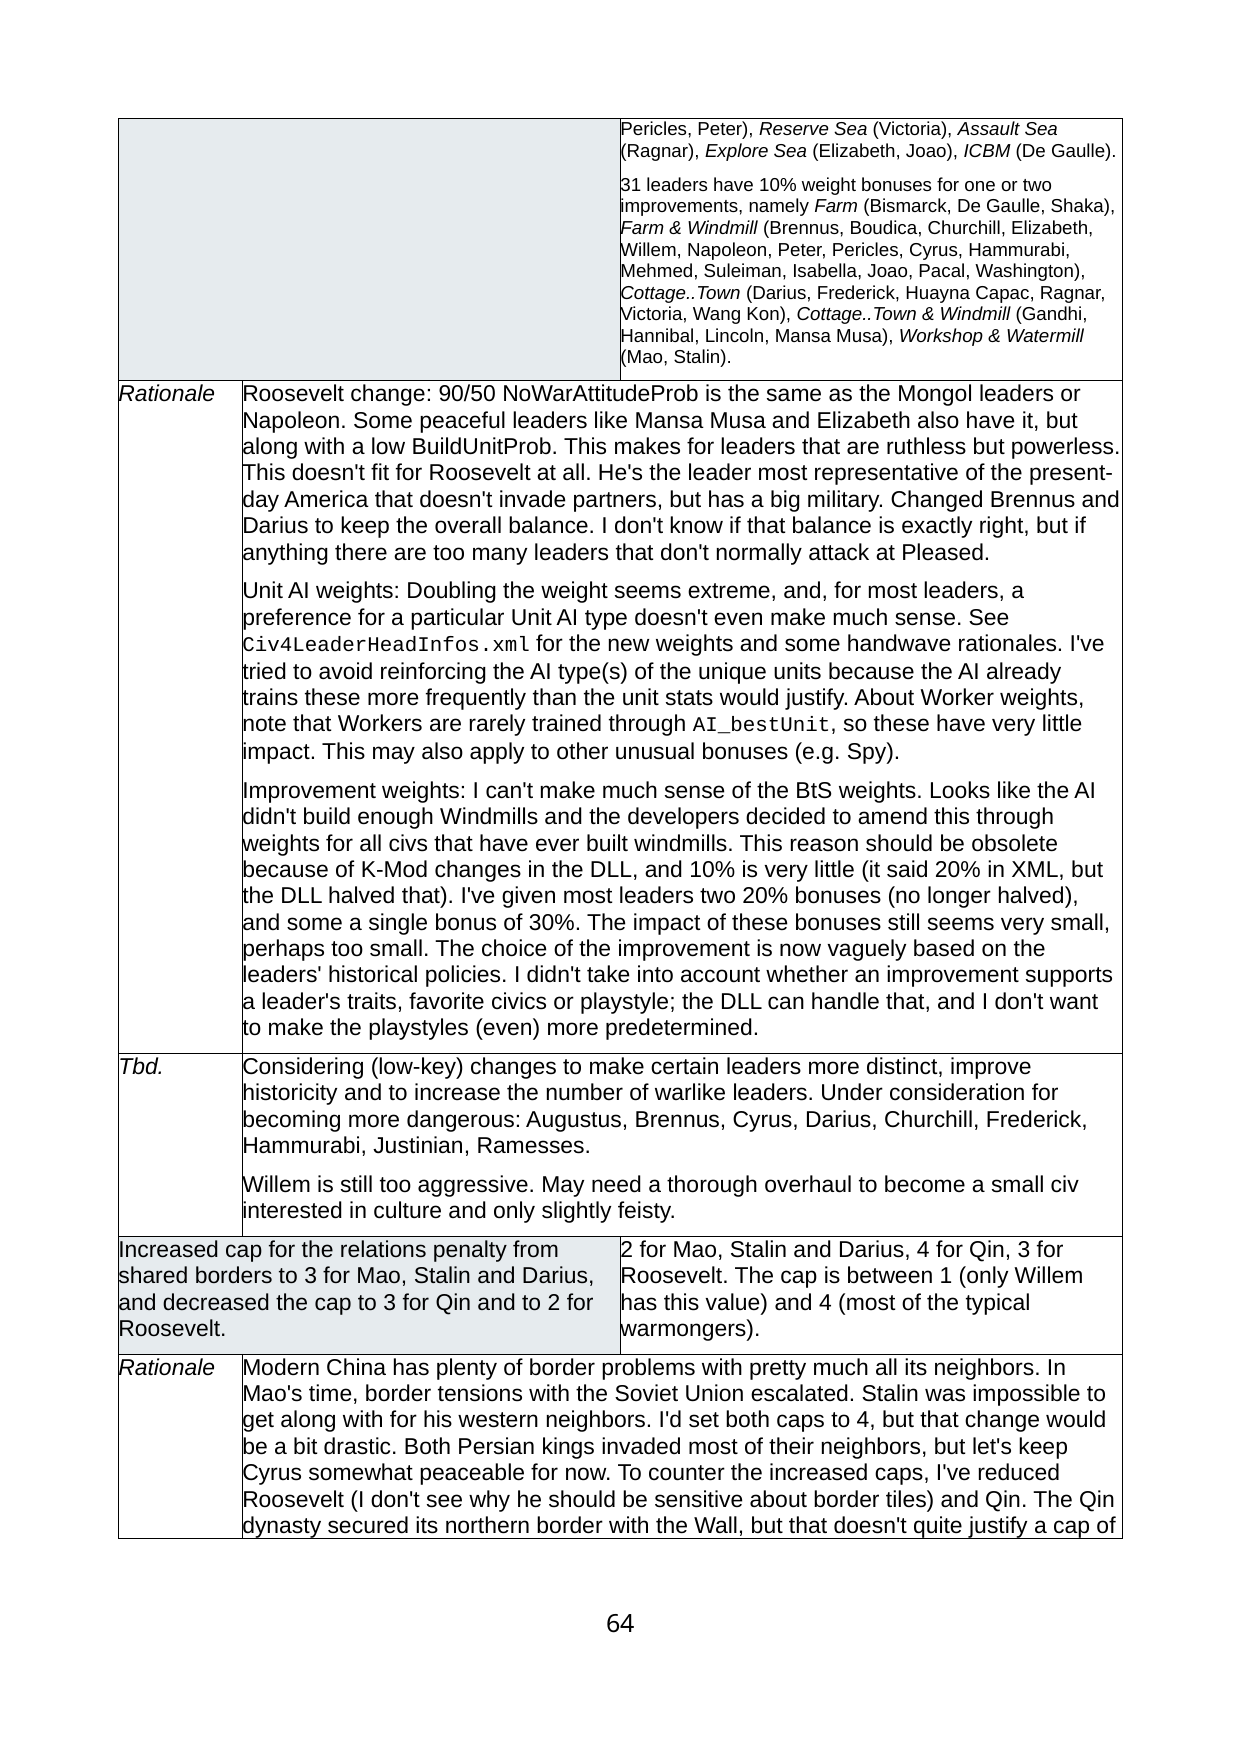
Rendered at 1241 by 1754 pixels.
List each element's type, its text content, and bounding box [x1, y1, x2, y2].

table_cell [119, 119, 620, 380]
table_cell Considering (low-key) changes to make certain leaders more distinct, improve historicity and to increase the number of warlike leaders. Under consideration for becoming more dangerous: Augustus, Brennus, Cyrus, Darius, Churchill, Frederick, Hammurabi, Justinian, Ramesses. Willem is still too aggressive. May need a thorough overhaul to become a small civ interested in culture and only slightly feisty. [243, 1054, 1122, 1236]
table_cell Modern China has plenty of border problems with pretty much all its neighbors. In Mao's time, border tensions with the Soviet Union escalated. Stalin was impossible to get along with for his western neighbors. I'd set both caps to 4, but that change would be a bit drastic. Both Persian kings invaded most of their neighbors, but let's keep Cyrus somewhat peaceable for now. To counter the increased caps, I've reduced Roosevelt (I don't see why he should be sensitive about border tiles) and Qin. The Qin dynasty secured its northern border with the Wall, but that doesn't quite justify a cap of [243, 1355, 1122, 1538]
table_cell Increased cap for the relations penalty from shared borders to 3 for Mao, Stalin and Darius, and decreased the cap to 3 for Qin and to 2 for Roosevelt. [119, 1237, 620, 1354]
table_cell 2 for Mao, Stalin and Darius, 4 for Qin, 3 for Roosevelt. The cap is between 1 (only Willem has this value) and 4 (most of the typical warmongers). [621, 1237, 1122, 1354]
table_cell Roosevelt change: 90/50 NoWarAttitudeProb is the same as the Mongol leaders or Napoleon. Some peaceful leaders like Mansa Musa and Elizabeth also have it, but along with a low BuildUnitProb. This makes for leaders that are ruthless but powerless. This doesn't fit for Roosevelt at all. He's the leader most representative of the present-day America that doesn't invade partners, but has a big military. Changed Brennus and Darius to keep the overall balance. I don't know if that balance is exactly right, but if anything there are too many leaders that don't normally attack at Pleased. Unit AI weights: Doubling the weight seems extreme, and, for most leaders, a preference for a particular Unit AI type doesn't even make much sense. See Civ4LeaderHeadInfos.xml for the new weights and some handwave rationales. I've tried to avoid reinforcing the AI type(s) of the unique units because the AI already trains these more frequently than the unit stats would justify. About Worker weights, note that Workers are rarely trained through AI_bestUnit, so these have very little impact. This may also apply to other unusual bonuses (e.g. Spy). Improvement weights: I can't make much sense of the BtS weights. Looks like the AI didn't build enough Windmills and the developers decided to amend this through weights for all civs that have ever built windmills. This reason should be obsolete because of K-Mod changes in the DLL, and 10% is very little (it said 20% in XML, but the DLL halved that). I've given most leaders two 20% bonuses (no longer halved), and some a single bonus of 30%. The impact of these bonuses still seems very small, perhaps too small. The choice of the improvement is now vaguely based on the leaders' historical policies. I didn't take into account whether an improvement supports a leader's traits, favorite civics or playstyle; the DLL can handle that, and I don't want to make the playstyles (even) more predetermined. [243, 381, 1122, 1053]
table_cell Rationale [119, 381, 242, 1053]
table_cell Pericles, Peter), Reserve Sea (Victoria), Assault Sea (Ragnar), Explore Sea (Elizabeth, Joao), ICBM (De Gaulle). 31 leaders have 10% weight bonuses for one or two improvements, namely Farm (Bismarck, De Gaulle, Shaka), Farm & Windmill (Brennus, Boudica, Churchill, Elizabeth, Willem, Napoleon, Peter, Pericles, Cyrus, Hammurabi, Mehmed, Suleiman, Isabella, Joao, Pacal, Washington), Cottage..Town (Darius, Frederick, Huayna Capac, Ragnar, Victoria, Wang Kon), Cottage..Town & Windmill (Gandhi, Hannibal, Lincoln, Mansa Musa), Workshop & Watermill (Mao, Stalin). [621, 119, 1122, 380]
table_cell Rationale [119, 1355, 242, 1538]
table_cell Tbd. [119, 1054, 242, 1236]
